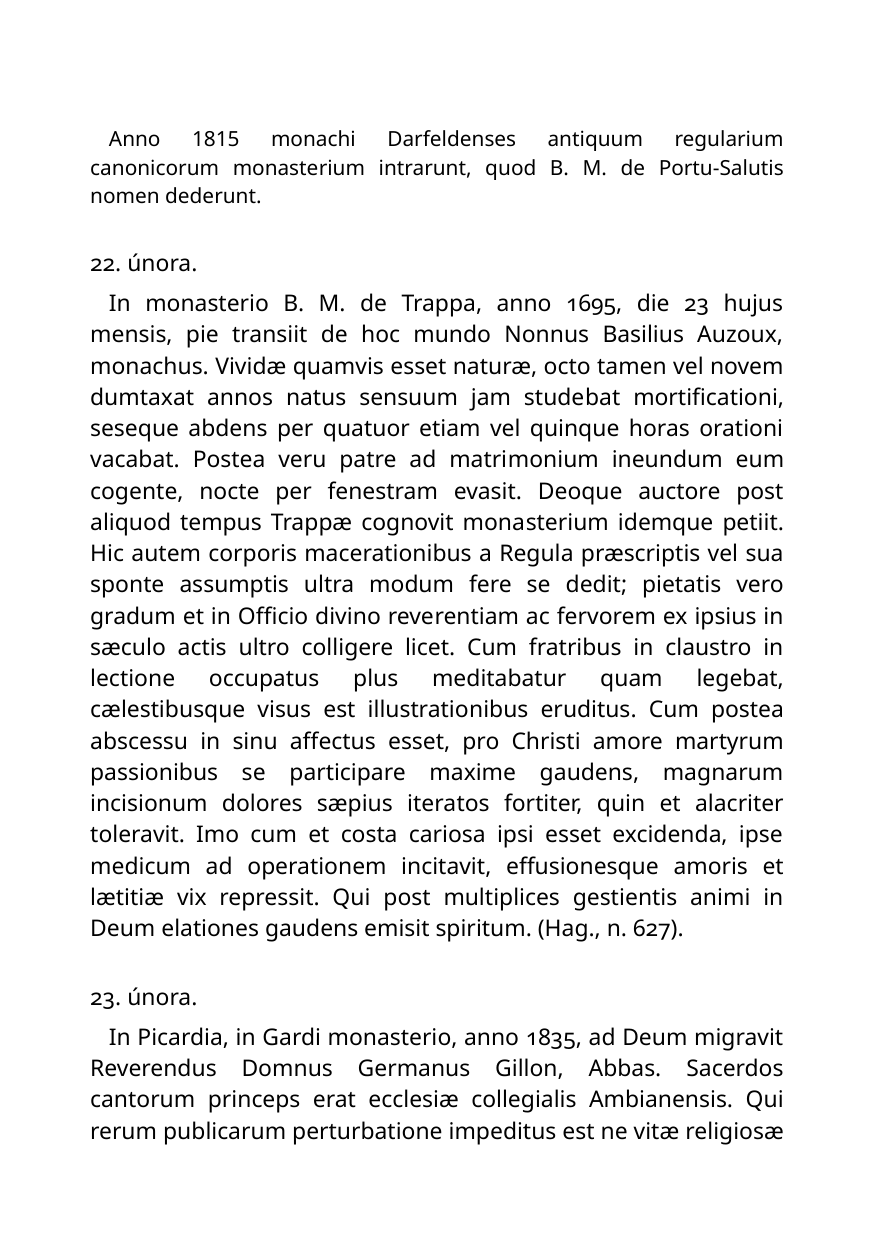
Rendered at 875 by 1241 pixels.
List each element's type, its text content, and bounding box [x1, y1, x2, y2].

text Anno 1815 monachi Darfeldenses antiquum regularium canonicorum monaste­rium intrarunt, quod B. M. de Portu-Salutis nomen dederunt. [90, 124, 784, 209]
text In monasterio B. M. de Trappa, anno 1695, die 23 hujus mensis, pie transiit de hoc mundo Nonnus Basilius Auzoux, monachus. Vividæ quamvis esset naturæ, octo tamen vel novem dumtaxat annos natus sensuum jam stude­bat mortificationi, seseque abdens per quatuor etiam vel quinque horas orationi vacabat. Postea veru patre ad matri­monium ineundum eum cogente, nocte per fenestram evasit. Deoque auctore post aliquod tempus Trappæ cognovit mona­sterium idemque petiit. Hic autem corporis macerationibus a Regula præscriptis vel sua sponte assumptis ultra modum fere se dedit; pietatis vero gradum et in Officio divino reve­rentiam ac fervorem ex ipsius in sæculo actis ultro colligere licet. Cum fratribus in claustro in lectione occupatus plus meditabatur quam legebat, cælestibusque visus est illustratio­nibus eruditus. Cum postea abscessu in sinu affectus esset, pro Christi amore martyrum passionibus se participare maxime gaudens, magnarum incisionum dolores sæpius itera­tos fortiter, quin et alacriter toleravit. Imo cum et costa cariosa ipsi esset excidenda, ipse medicum ad operationem incitavit, effusionesque amoris et lætitiæ vix repressit. Qui post multiplices gestientis animi in Deum elationes gaudens emisit spiritum. (Hag., n. 627). [90, 287, 784, 943]
text In Picardia, in Gardi monasterio, anno 1835, ad Deum migravit Reverendus Domnus Germanus Gillon, Abbas. Sacerdos cantorum princeps erat ecclesiæ collegialis Ambianensis. Qui rerum publicarum perturbatione impeditus est ne vitæ religiosæ [90, 1021, 784, 1146]
text 22. února. [90, 247, 784, 278]
text 23. února. [90, 981, 784, 1012]
